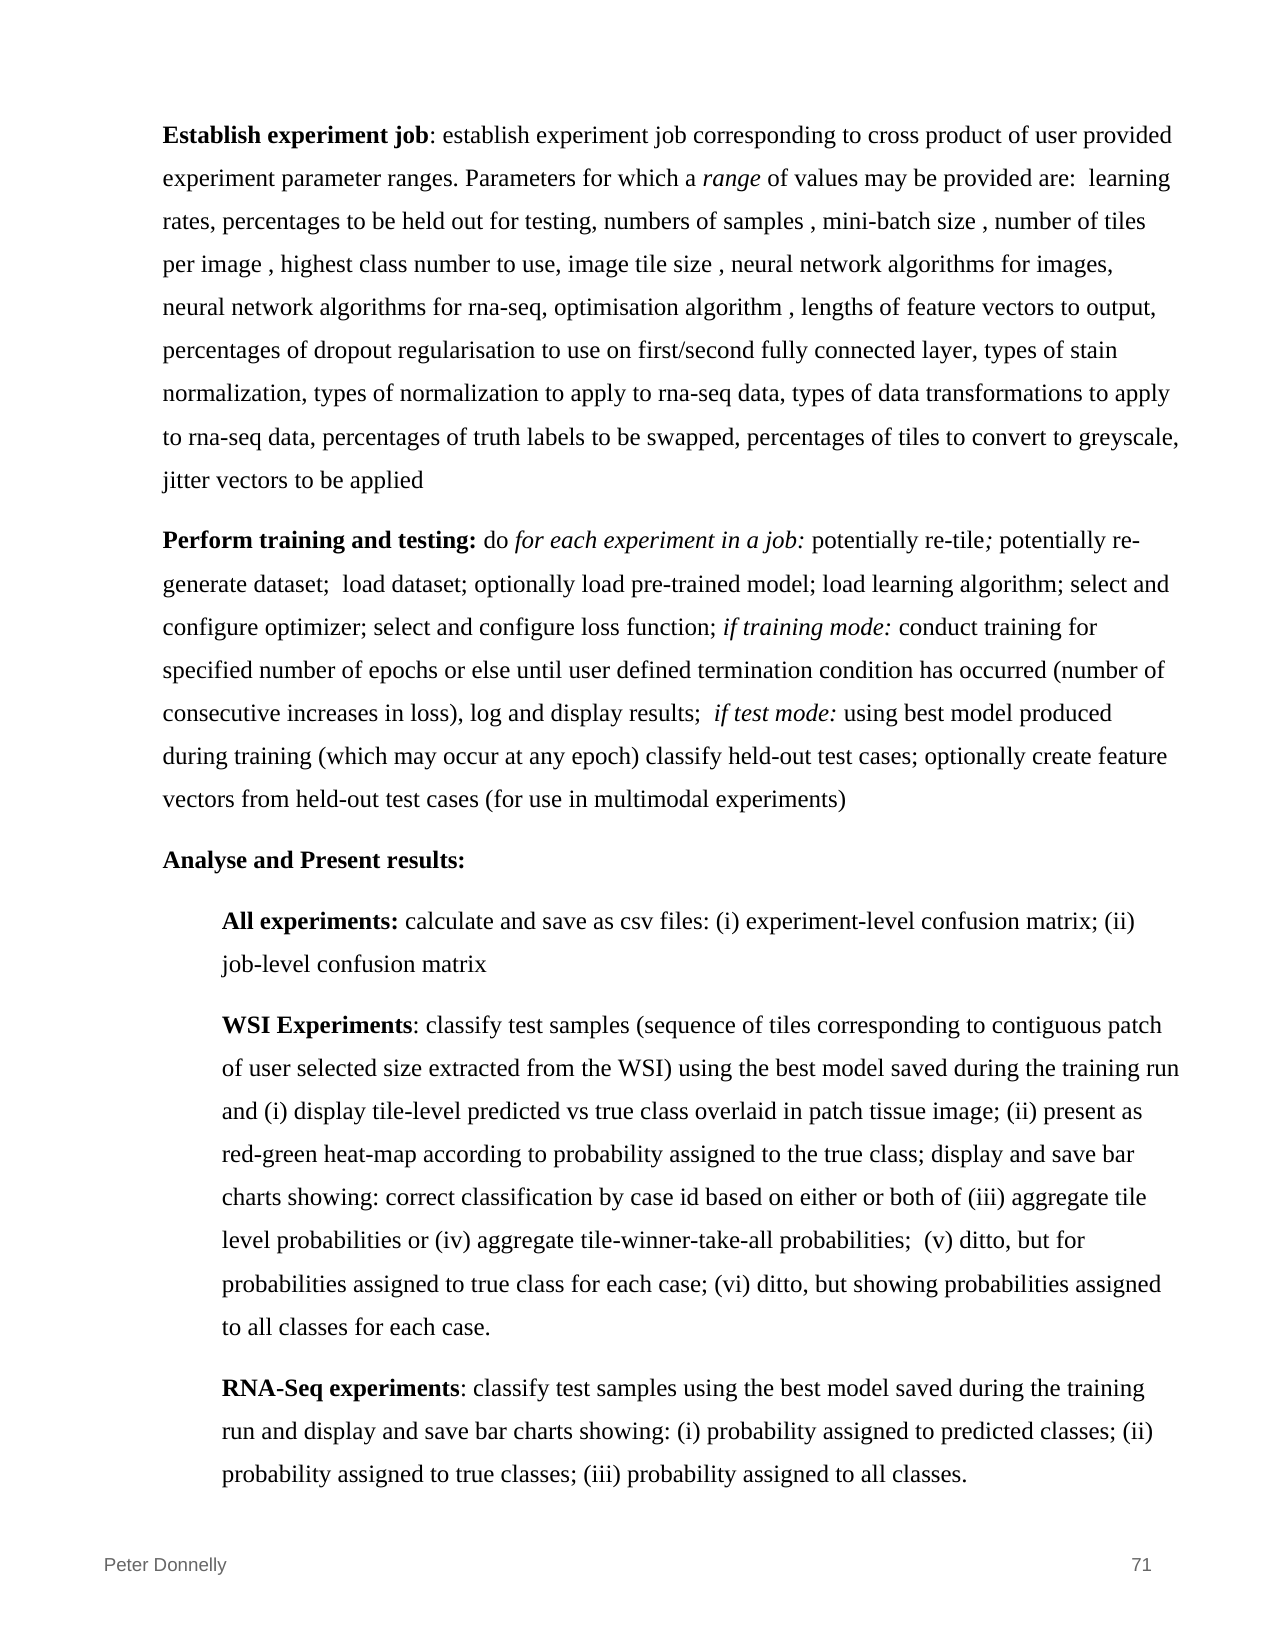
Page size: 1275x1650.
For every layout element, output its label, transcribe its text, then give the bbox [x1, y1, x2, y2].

text Perform training and testing: do for each experiment in a job: potentially re-tile; potentially re-generate dataset; load dataset; optionally load pre-trained model; load learning algorithm; select and configure optimizer; select and configure loss function; if training mode: conduct training for specified number of epochs or else until user defined termination condition has occurred (number of consecutive increases in loss), log and display results; if test mode: using best model produced during training (which may occur at any epoch) classify held-out test cases; optionally create feature vectors from held-out test cases (for use in multimodal experiments) [162, 526, 1181, 813]
text RNA-Seq experiments: classify test samples using the best model saved during the training run and display and save bar charts showing: (i) probability assigned to predicted classes; (ii) probability assigned to true classes; (iii) probability assigned to all classes. [222, 1373, 1181, 1488]
text Analyse and Present results: [162, 845, 1181, 874]
text All experiments: calculate and save as csv files: (i) experiment-level confusion matrix; (ii) job-level confusion matrix [222, 906, 1181, 978]
text WSI Experiments: classify test samples (sequence of tiles corresponding to contiguous patch of user selected size extracted from the WSI) using the best model saved during the training run and (i) display tile-level predicted vs true class overlaid in patch tissue image; (ii) present as red-green heat-map according to probability assigned to the true class; display and save bar charts showing: correct classification by case id based on either or both of (iii) aggregate tile level probabilities or (iv) aggregate tile-winner-take-all probabilities; (v) ditto, but for probabilities assigned to true class for each case; (vi) ditto, but showing probabilities assigned to all classes for each case. [222, 1010, 1181, 1341]
text Establish experiment job: establish experiment job corresponding to cross product of user provided experiment parameter ranges. Parameters for which a range of values may be provided are: learning rates, percentages to be held out for testing, numbers of samples , mini-batch size , number of tiles per image , highest class number to use, image tile size , neural network algorithms for images, neural network algorithms for rna-seq, optimisation algorithm , lengths of feature vectors to output, percentages of dropout regularisation to use on first/second fully connected layer, types of stain normalization, types of normalization to apply to rna-seq data, types of data transformations to apply to rna-seq data, percentages of truth labels to be swapped, percentages of tiles to convert to greyscale, jitter vectors to be applied [162, 120, 1181, 493]
